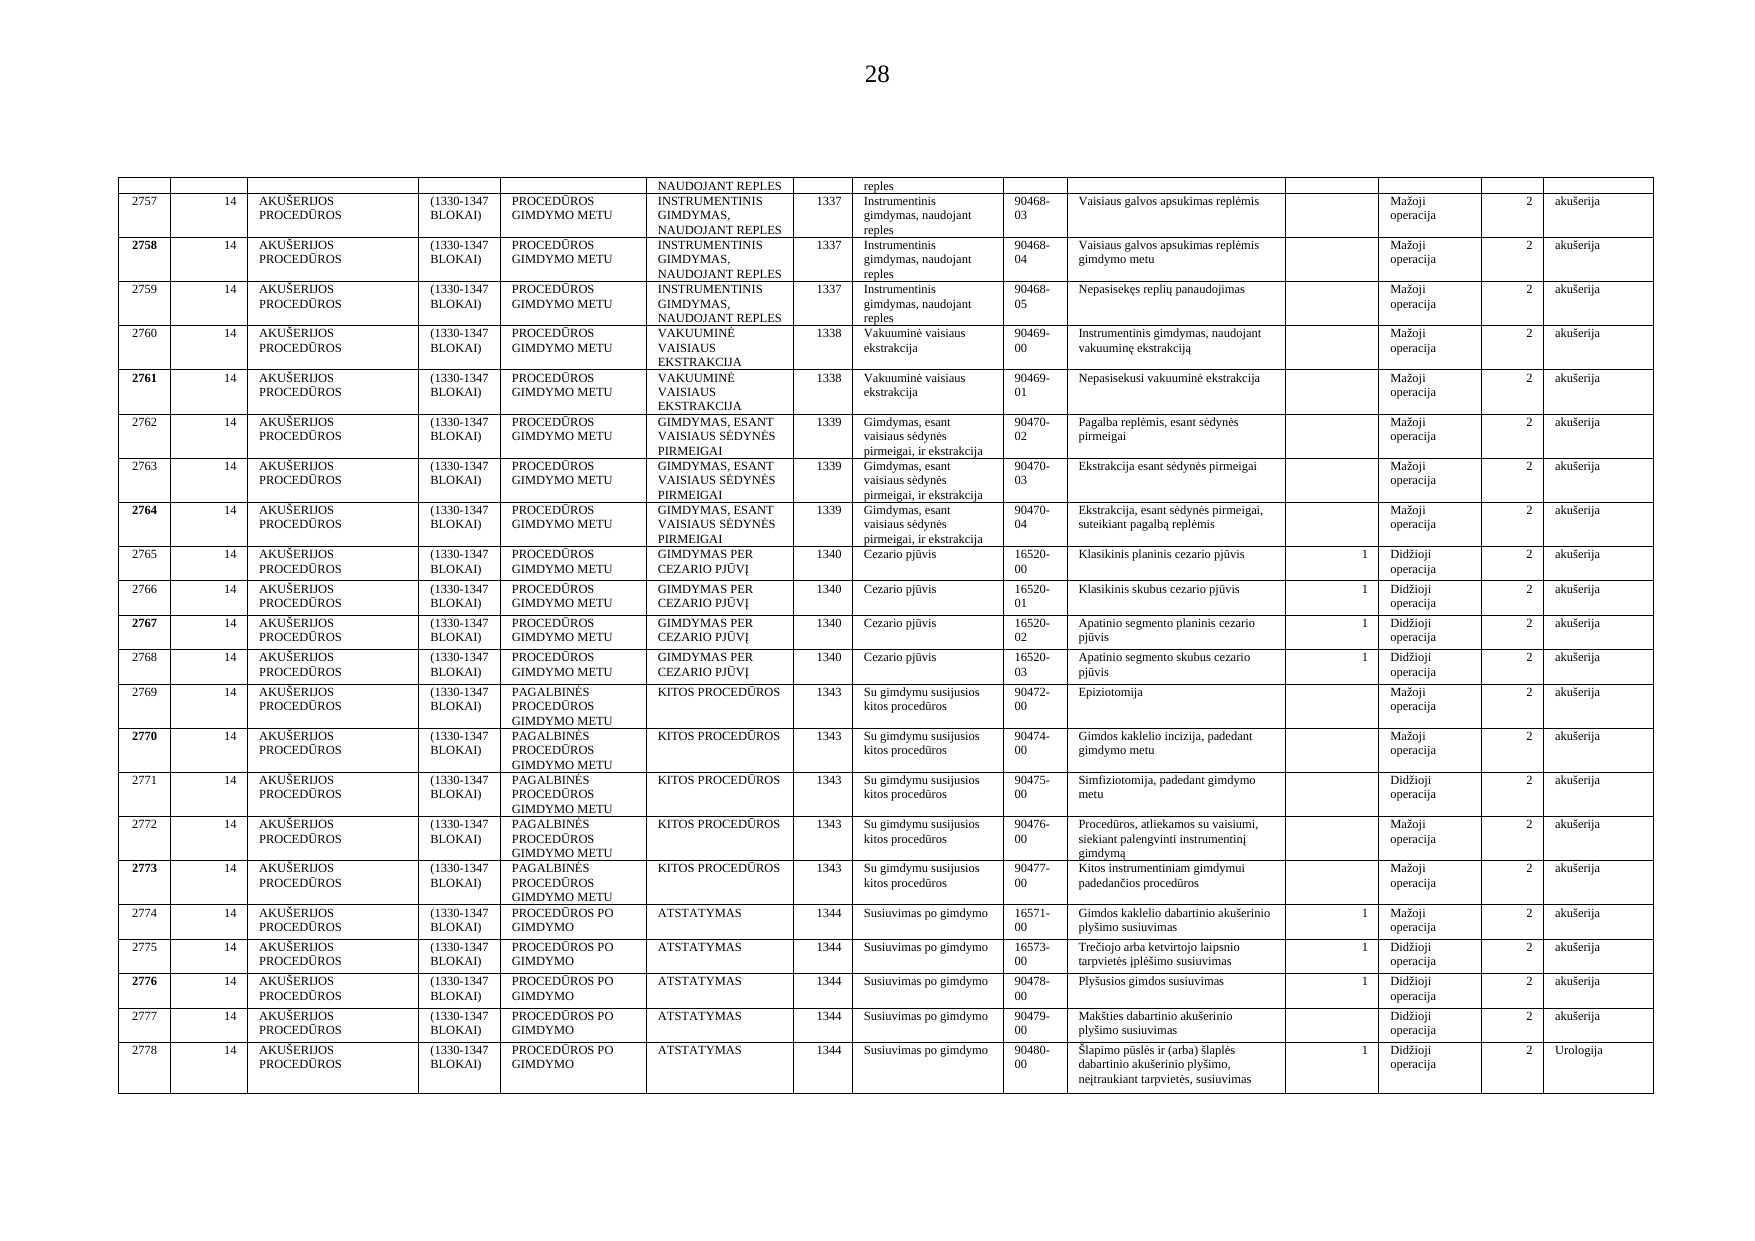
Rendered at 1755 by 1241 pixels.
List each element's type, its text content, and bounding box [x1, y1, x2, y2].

table_cell Susiuvimas po gimdymo [853, 905, 1003, 939]
table_cell Mažoji operacija [1379, 459, 1481, 502]
table_cell 2 [1482, 1043, 1543, 1093]
table_cell [1286, 178, 1378, 193]
table_cell PROCEDŪROS GIMDYMO METU [501, 547, 646, 580]
table_cell AKUŠERIJOS PROCEDŪROS [248, 370, 418, 413]
table_cell [1286, 459, 1378, 502]
table_cell akušerija [1544, 773, 1653, 816]
table_cell Su gimdymu susijusios kitos procedūros [853, 773, 1003, 816]
table_cell Vaisiaus galvos apsukimas replėmis [1068, 194, 1285, 237]
table_cell 14 [171, 326, 247, 369]
table_cell 2776 [119, 974, 170, 1007]
table_cell ATSTATYMAS [647, 1009, 793, 1042]
table_cell akušerija [1544, 905, 1653, 939]
table_cell (1330-1347 BLOKAI) [419, 282, 500, 325]
table_cell Gimdymas, esant vaisiaus sėdynės pirmeigai, ir ekstrakcija [853, 503, 1003, 546]
table_cell 2770 [119, 729, 170, 772]
table_cell 2761 [119, 370, 170, 413]
table_cell 1 [1286, 547, 1378, 580]
table_cell akušerija [1544, 817, 1653, 860]
table_cell Gimdos kaklelio incizija, padedant gimdymo metu [1068, 729, 1285, 772]
table_cell (1330-1347 BLOKAI) [419, 581, 500, 615]
table_cell Apatinio segmento skubus cezario pjūvis [1068, 650, 1285, 683]
table_cell ATSTATYMAS [647, 974, 793, 1007]
table_cell Didžioji operacija [1379, 650, 1481, 683]
table_cell 2 [1482, 370, 1543, 413]
table_cell AKUŠERIJOS PROCEDŪROS [248, 685, 418, 728]
table_cell 2765 [119, 547, 170, 580]
table_cell [1286, 326, 1378, 369]
table_cell Klasikinis skubus cezario pjūvis [1068, 581, 1285, 615]
table_cell Urologija [1544, 1043, 1653, 1093]
table_cell (1330-1347 BLOKAI) [419, 905, 500, 939]
table_cell Su gimdymu susijusios kitos procedūros [853, 685, 1003, 728]
table_cell Instrumentinis gimdymas, naudojant reples [853, 194, 1003, 237]
table_cell akušerija [1544, 581, 1653, 615]
table_cell PAGALBINĖS PROCEDŪROS GIMDYMO METU [501, 729, 646, 772]
table_cell PROCEDŪROS GIMDYMO METU [501, 581, 646, 615]
table_cell [1286, 238, 1378, 281]
table_cell 14 [171, 974, 247, 1007]
table_cell 1338 [794, 326, 852, 369]
table_cell AKUŠERIJOS PROCEDŪROS [248, 773, 418, 816]
table_cell Mažoji operacija [1379, 238, 1481, 281]
table_cell AKUŠERIJOS PROCEDŪROS [248, 459, 418, 502]
table_cell 2 [1482, 616, 1543, 649]
table_cell 14 [171, 415, 247, 458]
table_cell [1068, 178, 1285, 193]
table_cell Mažoji operacija [1379, 194, 1481, 237]
table_cell 90474-00 [1004, 729, 1067, 772]
table_cell 14 [171, 581, 247, 615]
table_cell GIMDYMAS, ESANT VAISIAUS SĖDYNĖS PIRMEIGAI [647, 503, 793, 546]
table_cell 90470-04 [1004, 503, 1067, 546]
table_cell Instrumentinis gimdymas, naudojant reples [853, 238, 1003, 281]
table_cell GIMDYMAS, ESANT VAISIAUS SĖDYNĖS PIRMEIGAI [647, 415, 793, 458]
table_cell AKUŠERIJOS PROCEDŪROS [248, 194, 418, 237]
table_cell Susiuvimas po gimdymo [853, 974, 1003, 1007]
table_cell 2774 [119, 905, 170, 939]
table_cell akušerija [1544, 282, 1653, 325]
table_cell 2757 [119, 194, 170, 237]
table_cell akušerija [1544, 415, 1653, 458]
table_cell (1330-1347 BLOKAI) [419, 685, 500, 728]
table_cell PAGALBINĖS PROCEDŪROS GIMDYMO METU [501, 773, 646, 816]
table_cell (1330-1347 BLOKAI) [419, 238, 500, 281]
table_cell PROCEDŪROS GIMDYMO METU [501, 326, 646, 369]
table_cell (1330-1347 BLOKAI) [419, 861, 500, 904]
table_cell [1379, 178, 1481, 193]
table_cell akušerija [1544, 547, 1653, 580]
table_cell 1340 [794, 650, 852, 683]
table_cell PROCEDŪROS GIMDYMO METU [501, 238, 646, 281]
table_cell AKUŠERIJOS PROCEDŪROS [248, 650, 418, 683]
table_cell 2 [1482, 194, 1543, 237]
table_cell 2760 [119, 326, 170, 369]
table_cell Mažoji operacija [1379, 861, 1481, 904]
table_cell AKUŠERIJOS PROCEDŪROS [248, 503, 418, 546]
table_cell AKUŠERIJOS PROCEDŪROS [248, 861, 418, 904]
table_cell akušerija [1544, 940, 1653, 973]
table_cell Cezario pjūvis [853, 581, 1003, 615]
table_cell (1330-1347 BLOKAI) [419, 1009, 500, 1042]
table_cell Mažoji operacija [1379, 503, 1481, 546]
table_cell ATSTATYMAS [647, 905, 793, 939]
table_cell 2772 [119, 817, 170, 860]
table_cell 2 [1482, 415, 1543, 458]
table_cell PROCEDŪROS GIMDYMO METU [501, 370, 646, 413]
table_cell Vakuuminė vaisiaus ekstrakcija [853, 326, 1003, 369]
table_cell AKUŠERIJOS PROCEDŪROS [248, 817, 418, 860]
table_cell PROCEDŪROS GIMDYMO METU [501, 282, 646, 325]
table_cell 16520-01 [1004, 581, 1067, 615]
table_cell GIMDYMAS PER CEZARIO PJŪVĮ [647, 547, 793, 580]
table_cell [1004, 178, 1067, 193]
table_cell Susiuvimas po gimdymo [853, 1043, 1003, 1093]
table_cell (1330-1347 BLOKAI) [419, 503, 500, 546]
table_cell AKUŠERIJOS PROCEDŪROS [248, 729, 418, 772]
table_cell Didžioji operacija [1379, 974, 1481, 1007]
table_cell AKUŠERIJOS PROCEDŪROS [248, 616, 418, 649]
table_cell (1330-1347 BLOKAI) [419, 370, 500, 413]
table_cell [171, 178, 247, 193]
table_cell ATSTATYMAS [647, 1043, 793, 1093]
table_cell akušerija [1544, 616, 1653, 649]
table_cell AKUŠERIJOS PROCEDŪROS [248, 326, 418, 369]
table_cell 90477-00 [1004, 861, 1067, 904]
table_cell 90468-04 [1004, 238, 1067, 281]
table_cell 2758 [119, 238, 170, 281]
table_cell 1 [1286, 616, 1378, 649]
table_cell akušerija [1544, 326, 1653, 369]
table_cell PROCEDŪROS GIMDYMO METU [501, 194, 646, 237]
table_cell 1343 [794, 773, 852, 816]
table_cell akušerija [1544, 685, 1653, 728]
table_cell AKUŠERIJOS PROCEDŪROS [248, 282, 418, 325]
table_cell 2764 [119, 503, 170, 546]
table_cell GIMDYMAS PER CEZARIO PJŪVĮ [647, 616, 793, 649]
table_cell Mažoji operacija [1379, 905, 1481, 939]
table_cell AKUŠERIJOS PROCEDŪROS [248, 1009, 418, 1042]
table_cell Vaisiaus galvos apsukimas replėmis gimdymo metu [1068, 238, 1285, 281]
table_cell 90480-00 [1004, 1043, 1067, 1093]
table_cell [1286, 1009, 1378, 1042]
table_cell PROCEDŪROS PO GIMDYMO [501, 974, 646, 1007]
table_cell Ekstrakcija, esant sėdynės pirmeigai, suteikiant pagalbą replėmis [1068, 503, 1285, 546]
table_cell 14 [171, 650, 247, 683]
table_cell 14 [171, 282, 247, 325]
table_cell 16573-00 [1004, 940, 1067, 973]
table_cell 1344 [794, 1043, 852, 1093]
table_cell AKUŠERIJOS PROCEDŪROS [248, 238, 418, 281]
table_cell 14 [171, 503, 247, 546]
table_cell [1286, 370, 1378, 413]
table_cell Šlapimo pūslės ir (arba) šlaplės dabartinio akušerinio plyšimo, neįtraukiant tarpvietės, susiuvimas [1068, 1043, 1285, 1093]
table_cell Mažoji operacija [1379, 415, 1481, 458]
table_cell 2 [1482, 326, 1543, 369]
table_cell PAGALBINĖS PROCEDŪROS GIMDYMO METU [501, 817, 646, 860]
table_cell 1 [1286, 974, 1378, 1007]
table_cell PROCEDŪROS GIMDYMO METU [501, 616, 646, 649]
table_cell (1330-1347 BLOKAI) [419, 547, 500, 580]
table_cell 90478-00 [1004, 974, 1067, 1007]
table_cell GIMDYMAS, ESANT VAISIAUS SĖDYNĖS PIRMEIGAI [647, 459, 793, 502]
table_cell (1330-1347 BLOKAI) [419, 326, 500, 369]
table_cell GIMDYMAS PER CEZARIO PJŪVĮ [647, 581, 793, 615]
table_cell 2 [1482, 238, 1543, 281]
table_cell 2762 [119, 415, 170, 458]
table_cell [1286, 817, 1378, 860]
table_cell 1344 [794, 974, 852, 1007]
table_cell Ekstrakcija esant sėdynės pirmeigai [1068, 459, 1285, 502]
table_cell 2778 [119, 1043, 170, 1093]
table_cell [1286, 415, 1378, 458]
table_cell Procedūros, atliekamos su vaisiumi, siekiant palengvinti instrumentinį gimdymą [1068, 817, 1285, 860]
table_cell 2 [1482, 503, 1543, 546]
table_cell 14 [171, 685, 247, 728]
table_cell Mažoji operacija [1379, 685, 1481, 728]
table_cell Gimdymas, esant vaisiaus sėdynės pirmeigai, ir ekstrakcija [853, 415, 1003, 458]
table_cell Didžioji operacija [1379, 616, 1481, 649]
table_cell 1 [1286, 650, 1378, 683]
table_cell (1330-1347 BLOKAI) [419, 729, 500, 772]
table_cell Mažoji operacija [1379, 817, 1481, 860]
table_cell 2 [1482, 581, 1543, 615]
table_cell 2 [1482, 685, 1543, 728]
table_cell AKUŠERIJOS PROCEDŪROS [248, 415, 418, 458]
table_cell [419, 178, 500, 193]
table_cell 1340 [794, 547, 852, 580]
table_cell PAGALBINĖS PROCEDŪROS GIMDYMO METU [501, 861, 646, 904]
table_cell Didžioji operacija [1379, 547, 1481, 580]
table_cell (1330-1347 BLOKAI) [419, 817, 500, 860]
table_cell KITOS PROCEDŪROS [647, 685, 793, 728]
table_cell 14 [171, 729, 247, 772]
table_cell Mažoji operacija [1379, 729, 1481, 772]
table_cell 90469-00 [1004, 326, 1067, 369]
table_cell 1 [1286, 581, 1378, 615]
table_cell 1344 [794, 940, 852, 973]
table_cell [1286, 194, 1378, 237]
table_cell 16520-02 [1004, 616, 1067, 649]
table_cell akušerija [1544, 238, 1653, 281]
table_cell Mažoji operacija [1379, 370, 1481, 413]
table_cell [1286, 503, 1378, 546]
table_cell Nepasisekęs replių panaudojimas [1068, 282, 1285, 325]
table_cell 2 [1482, 905, 1543, 939]
table_cell Didžioji operacija [1379, 773, 1481, 816]
table_cell 2767 [119, 616, 170, 649]
table_cell PROCEDŪROS PO GIMDYMO [501, 1043, 646, 1093]
table_cell 14 [171, 459, 247, 502]
table_cell 1337 [794, 238, 852, 281]
table_cell (1330-1347 BLOKAI) [419, 940, 500, 973]
table_cell 2 [1482, 547, 1543, 580]
table_cell [119, 178, 170, 193]
table_cell 14 [171, 817, 247, 860]
table_cell 14 [171, 238, 247, 281]
table_cell reples [853, 178, 1003, 193]
table_cell ATSTATYMAS [647, 940, 793, 973]
table_cell 2775 [119, 940, 170, 973]
table_cell Apatinio segmento planinis cezario pjūvis [1068, 616, 1285, 649]
table_cell [1286, 685, 1378, 728]
table_cell 1339 [794, 459, 852, 502]
table_cell (1330-1347 BLOKAI) [419, 194, 500, 237]
table_cell (1330-1347 BLOKAI) [419, 1043, 500, 1093]
table_cell [1286, 773, 1378, 816]
table_cell AKUŠERIJOS PROCEDŪROS [248, 581, 418, 615]
table_cell 2 [1482, 940, 1543, 973]
table_cell AKUŠERIJOS PROCEDŪROS [248, 940, 418, 973]
table_cell 90468-03 [1004, 194, 1067, 237]
table_cell 1344 [794, 1009, 852, 1042]
table_cell 2 [1482, 817, 1543, 860]
table_cell Epiziotomija [1068, 685, 1285, 728]
table_cell (1330-1347 BLOKAI) [419, 459, 500, 502]
table_cell (1330-1347 BLOKAI) [419, 974, 500, 1007]
table_cell KITOS PROCEDŪROS [647, 817, 793, 860]
table_cell 14 [171, 370, 247, 413]
table_cell 2 [1482, 773, 1543, 816]
table_cell [501, 178, 646, 193]
table_cell akušerija [1544, 861, 1653, 904]
table_cell 90472-00 [1004, 685, 1067, 728]
table_cell 14 [171, 1043, 247, 1093]
table_cell 90469-01 [1004, 370, 1067, 413]
table_cell [1482, 178, 1543, 193]
table_cell akušerija [1544, 459, 1653, 502]
table_cell 16571-00 [1004, 905, 1067, 939]
table_cell 14 [171, 773, 247, 816]
table_cell 90479-00 [1004, 1009, 1067, 1042]
table_cell (1330-1347 BLOKAI) [419, 415, 500, 458]
table_cell akušerija [1544, 194, 1653, 237]
table_cell 1340 [794, 581, 852, 615]
table_cell PROCEDŪROS PO GIMDYMO [501, 1009, 646, 1042]
table_cell PROCEDŪROS GIMDYMO METU [501, 415, 646, 458]
table_cell 1 [1286, 940, 1378, 973]
table_cell akušerija [1544, 503, 1653, 546]
table_cell 14 [171, 616, 247, 649]
table_cell VAKUUMINĖ VAISIAUS EKSTRAKCIJA [647, 370, 793, 413]
table_cell NAUDOJANT REPLES [647, 178, 793, 193]
table_cell 90476-00 [1004, 817, 1067, 860]
table_cell (1330-1347 BLOKAI) [419, 650, 500, 683]
table_cell 2 [1482, 974, 1543, 1007]
table_cell 1337 [794, 282, 852, 325]
table_cell 90470-03 [1004, 459, 1067, 502]
table_cell Trečiojo arba ketvirtojo laipsnio tarpvietės įplėšimo susiuvimas [1068, 940, 1285, 973]
table_cell 14 [171, 861, 247, 904]
table_cell Didžioji operacija [1379, 940, 1481, 973]
table_cell 1338 [794, 370, 852, 413]
table_cell 2 [1482, 650, 1543, 683]
table_cell Su gimdymu susijusios kitos procedūros [853, 729, 1003, 772]
table_cell 14 [171, 1009, 247, 1042]
table_cell 2773 [119, 861, 170, 904]
table_cell 1 [1286, 905, 1378, 939]
table_cell Vakuuminė vaisiaus ekstrakcija [853, 370, 1003, 413]
table_cell Simfiziotomija, padedant gimdymo metu [1068, 773, 1285, 816]
table_cell [1286, 861, 1378, 904]
table_cell Instrumentinis gimdymas, naudojant reples [853, 282, 1003, 325]
table_cell PROCEDŪROS GIMDYMO METU [501, 650, 646, 683]
table_cell akušerija [1544, 370, 1653, 413]
table_cell Kitos instrumentiniam gimdymui padedančios procedūros [1068, 861, 1285, 904]
table_cell 2 [1482, 459, 1543, 502]
table_cell (1330-1347 BLOKAI) [419, 616, 500, 649]
table_cell PROCEDŪROS PO GIMDYMO [501, 905, 646, 939]
table_cell Cezario pjūvis [853, 650, 1003, 683]
table_cell 14 [171, 905, 247, 939]
table_cell 1337 [794, 194, 852, 237]
table_cell Su gimdymu susijusios kitos procedūros [853, 817, 1003, 860]
table_cell Instrumentinis gimdymas, naudojant vakuuminę ekstrakciją [1068, 326, 1285, 369]
table_cell KITOS PROCEDŪROS [647, 773, 793, 816]
table_cell akušerija [1544, 1009, 1653, 1042]
table_cell KITOS PROCEDŪROS [647, 729, 793, 772]
table_cell Su gimdymu susijusios kitos procedūros [853, 861, 1003, 904]
table_cell Pagalba replėmis, esant sėdynės pirmeigai [1068, 415, 1285, 458]
table_cell [1544, 178, 1653, 193]
table_cell GIMDYMAS PER CEZARIO PJŪVĮ [647, 650, 793, 683]
table_cell 1344 [794, 905, 852, 939]
table_cell akušerija [1544, 974, 1653, 1007]
table_cell 1343 [794, 729, 852, 772]
table_cell VAKUUMINĖ VAISIAUS EKSTRAKCIJA [647, 326, 793, 369]
table_cell (1330-1347 BLOKAI) [419, 773, 500, 816]
table_cell Mažoji operacija [1379, 282, 1481, 325]
table_cell INSTRUMENTINIS GIMDYMAS, NAUDOJANT REPLES [647, 194, 793, 237]
table_cell 90468-05 [1004, 282, 1067, 325]
table_cell 1343 [794, 861, 852, 904]
table_cell 16520-00 [1004, 547, 1067, 580]
table_cell 2771 [119, 773, 170, 816]
table_cell akušerija [1544, 650, 1653, 683]
table_cell 1343 [794, 685, 852, 728]
table_cell 2759 [119, 282, 170, 325]
table_cell [1286, 729, 1378, 772]
table_cell 1339 [794, 503, 852, 546]
table_cell 2 [1482, 861, 1543, 904]
table_cell Gimdos kaklelio dabartinio akušerinio plyšimo susiuvimas [1068, 905, 1285, 939]
table_cell akušerija [1544, 729, 1653, 772]
table_cell 14 [171, 940, 247, 973]
table_cell 14 [171, 194, 247, 237]
table_cell 14 [171, 547, 247, 580]
table_cell INSTRUMENTINIS GIMDYMAS, NAUDOJANT REPLES [647, 282, 793, 325]
table_cell 16520-03 [1004, 650, 1067, 683]
table_cell 2 [1482, 729, 1543, 772]
table_cell Gimdymas, esant vaisiaus sėdynės pirmeigai, ir ekstrakcija [853, 459, 1003, 502]
table_cell 1339 [794, 415, 852, 458]
table_cell [1286, 282, 1378, 325]
table_cell 2777 [119, 1009, 170, 1042]
table_cell KITOS PROCEDŪROS [647, 861, 793, 904]
table_cell 2768 [119, 650, 170, 683]
table_cell PROCEDŪROS GIMDYMO METU [501, 459, 646, 502]
table_cell Plyšusios gimdos susiuvimas [1068, 974, 1285, 1007]
table_cell 90470-02 [1004, 415, 1067, 458]
table_cell Nepasisekusi vakuuminė ekstrakcija [1068, 370, 1285, 413]
table_cell 2769 [119, 685, 170, 728]
table_cell [794, 178, 852, 193]
table_cell 2763 [119, 459, 170, 502]
table_cell 1 [1286, 1043, 1378, 1093]
table_cell Didžioji operacija [1379, 1043, 1481, 1093]
table_cell 1340 [794, 616, 852, 649]
table_cell INSTRUMENTINIS GIMDYMAS, NAUDOJANT REPLES [647, 238, 793, 281]
table_cell 2766 [119, 581, 170, 615]
table_cell PAGALBINĖS PROCEDŪROS GIMDYMO METU [501, 685, 646, 728]
table_cell Susiuvimas po gimdymo [853, 940, 1003, 973]
table_cell 2 [1482, 1009, 1543, 1042]
table_cell Makšties dabartinio akušerinio plyšimo susiuvimas [1068, 1009, 1285, 1042]
table_cell 2 [1482, 282, 1543, 325]
table_cell PROCEDŪROS PO GIMDYMO [501, 940, 646, 973]
table_cell Didžioji operacija [1379, 1009, 1481, 1042]
table_cell Mažoji operacija [1379, 326, 1481, 369]
table_cell Klasikinis planinis cezario pjūvis [1068, 547, 1285, 580]
table_cell [248, 178, 418, 193]
table_cell Cezario pjūvis [853, 547, 1003, 580]
table_cell PROCEDŪROS GIMDYMO METU [501, 503, 646, 546]
table_cell Cezario pjūvis [853, 616, 1003, 649]
table_cell Susiuvimas po gimdymo [853, 1009, 1003, 1042]
table_cell AKUŠERIJOS PROCEDŪROS [248, 547, 418, 580]
table_cell AKUŠERIJOS PROCEDŪROS [248, 905, 418, 939]
table_cell 1343 [794, 817, 852, 860]
table_cell Didžioji operacija [1379, 581, 1481, 615]
table_cell AKUŠERIJOS PROCEDŪROS [248, 1043, 418, 1093]
table_cell 90475-00 [1004, 773, 1067, 816]
table_cell AKUŠERIJOS PROCEDŪROS [248, 974, 418, 1007]
